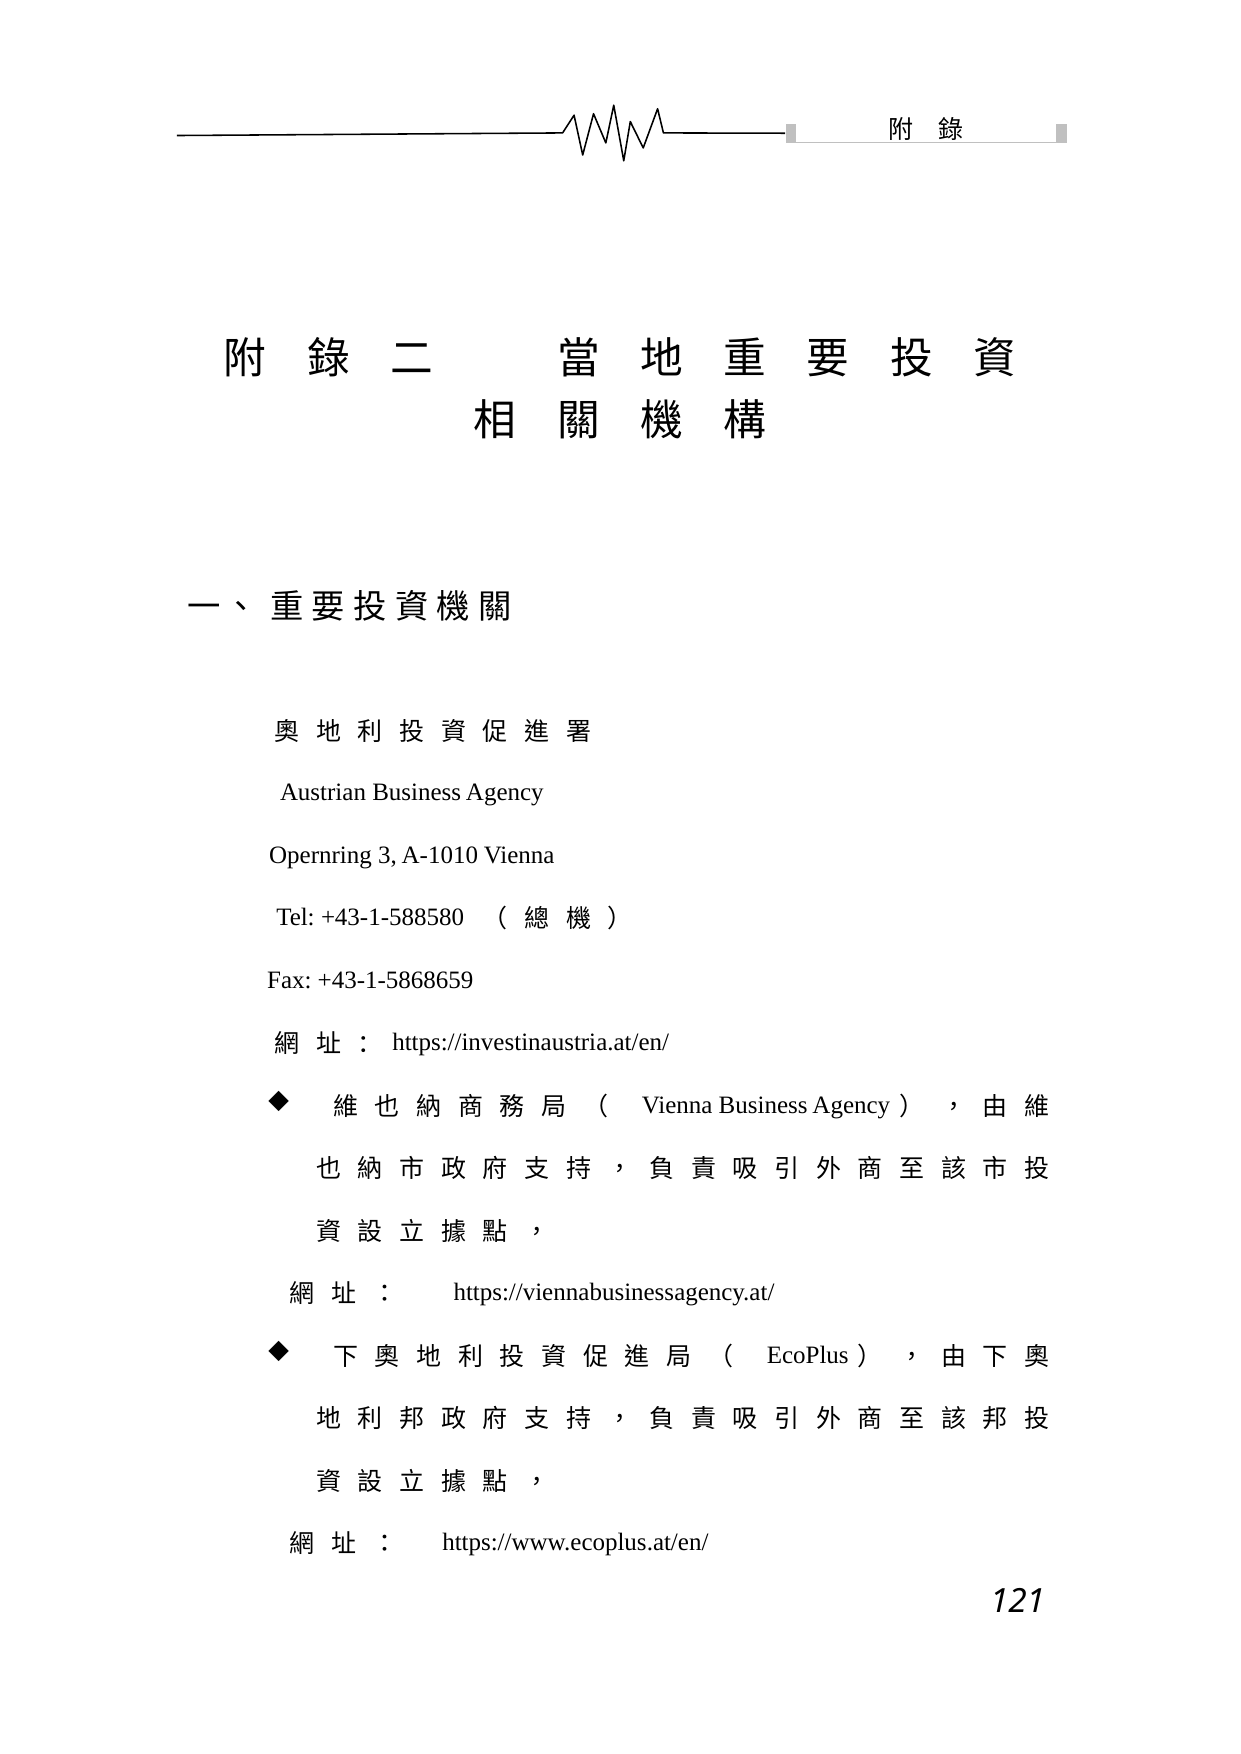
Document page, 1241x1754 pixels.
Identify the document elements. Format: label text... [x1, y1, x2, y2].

text  下奧地利投資促進局（EcoPlus），由下奧地利邦政府支持，負責吸引外商至該邦投資設立據點， [232, 1313, 1058, 1500]
text 一、重要投資機關 [183, 563, 1058, 625]
text 附錄二 當地重要投資相關機構 [183, 313, 1058, 438]
text Austrian Business Agency [183, 750, 1058, 813]
text 網址：https://viennabusinessagency.at/ [232, 1250, 1058, 1313]
text 網址：https://www.ecoplus.at/en/ [232, 1500, 1058, 1563]
text  維也納商務局（Vienna Business Agency），由維也納市政府支持，負責吸引外商至該市投資設立據點， [232, 1063, 1058, 1250]
text 網址：https://investinaustria.at/en/ [183, 1000, 1058, 1063]
text Fax: +43-1-5868659 [183, 938, 1058, 1000]
text 奧地利投資促進署 [183, 688, 1058, 750]
text Opernring 3, A-1010 Vienna [183, 813, 1058, 875]
text Tel: +43-1-588580（總機） [183, 875, 1058, 938]
